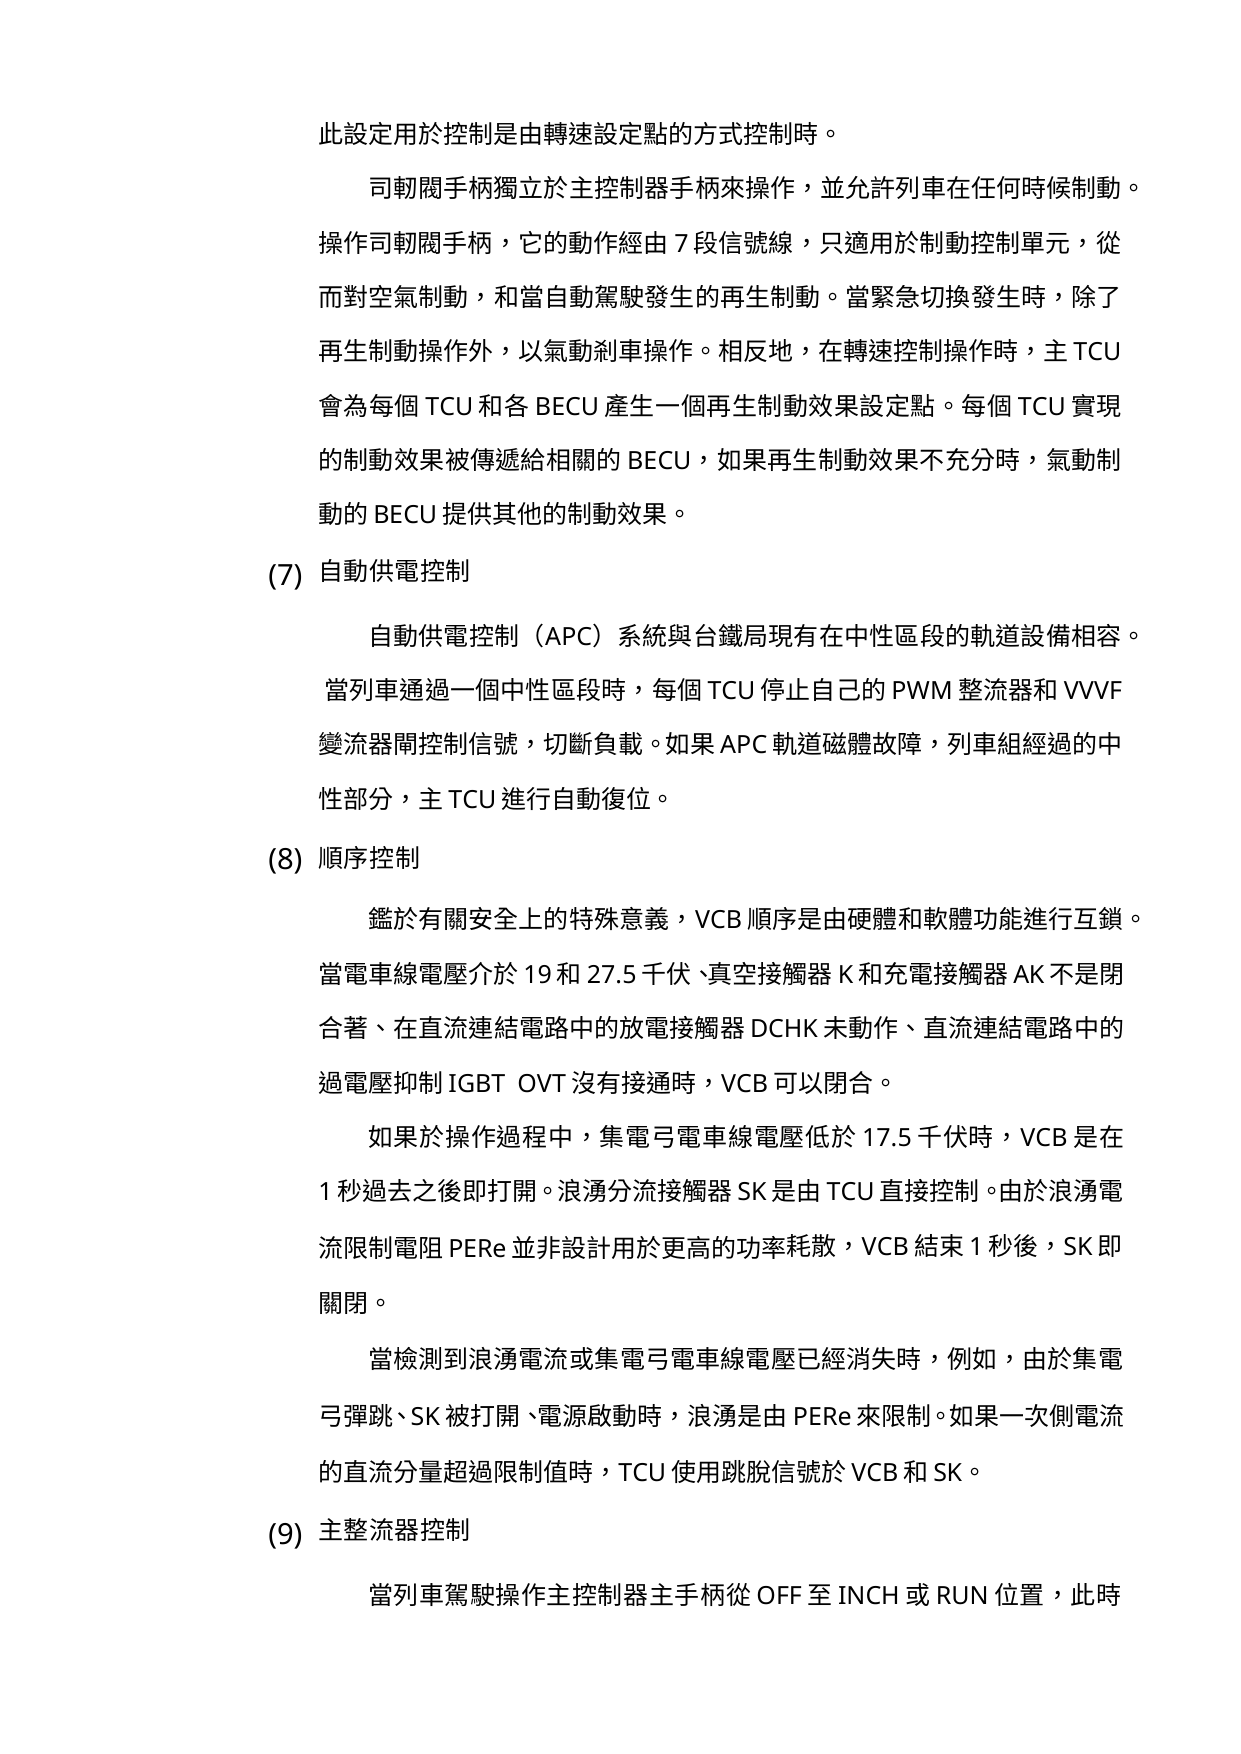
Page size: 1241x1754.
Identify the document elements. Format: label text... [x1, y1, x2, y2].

text 鑑於有關安全上的特殊意義，VCB順序是由硬體和軟體功能進行互鎖。當電車線電壓介於19和27.5千伏、真空接觸器K和充電接觸器AK不是閉合著、在直流連結電路中的放電接觸器DCHK未動作、直流連結電路中的過電壓抑制IGBT OVT沒有接通時，VCB可以閉合。 [318, 900, 1124, 1099]
text 此設定用於控制是由轉速設定點的方式控制時。 [318, 114, 1122, 151]
text 司軔閥手柄獨立於主控制器手柄來操作，並允許列車在任何時候制動。操作司軔閥手柄，它的動作經由7段信號線，只適用於制動控制單元，從而對空氣制動，和當自動駕駛發生的再生制動。當緊急切換發生時，除了再生制動操作外，以氣動剎車操作。相反地，在轉速控制操作時，主TCU會為每個TCU和各BECU產生一個再生制動效果設定點。每個TCU實現的制動效果被傳遞給相關的BECU，如果再生制動效果不充分時，氣動制動的BECU提供其他的制動效果。 [318, 169, 1122, 531]
list 自動供電控制 [268, 549, 1122, 594]
list 主整流器控制 [268, 1509, 1122, 1553]
text 當檢測到浪湧電流或集電弓電車線電壓已經消失時，例如，由於集電弓彈跳、SK被打開、電源啟動時，浪湧是由PERe來限制。如果一次側電流的直流分量超過限制值時，TCU使用跳脫信號於VCB和SK。 [318, 1339, 1124, 1490]
text 如果於操作過程中，集電弓電車線電壓低於17.5千伏時，VCB是在1秒過去之後即打開。浪湧分流接觸器SK是由TCU直接控制。由於浪湧電流限制電阻PERe並非設計用於更高的功率耗散，VCB結束1秒後，SK即關閉。 [318, 1117, 1124, 1321]
list 順序控制 [268, 833, 1124, 878]
text 自動供電控制（APC）系統與台鐵局現有在中性區段的軌道設備相容。 當列車通過一個中性區段時，每個TCU停止自己的PWM整流器和VVVF變流器閘控制信號，切斷負載。如果APC軌道磁體故障，列車組經過的中性部分，主TCU進行自動復位。 [318, 616, 1122, 815]
text 當列車駕駛操作主控制器主手柄從OFF至INCH或RUN位置，此時 [318, 1575, 1122, 1611]
